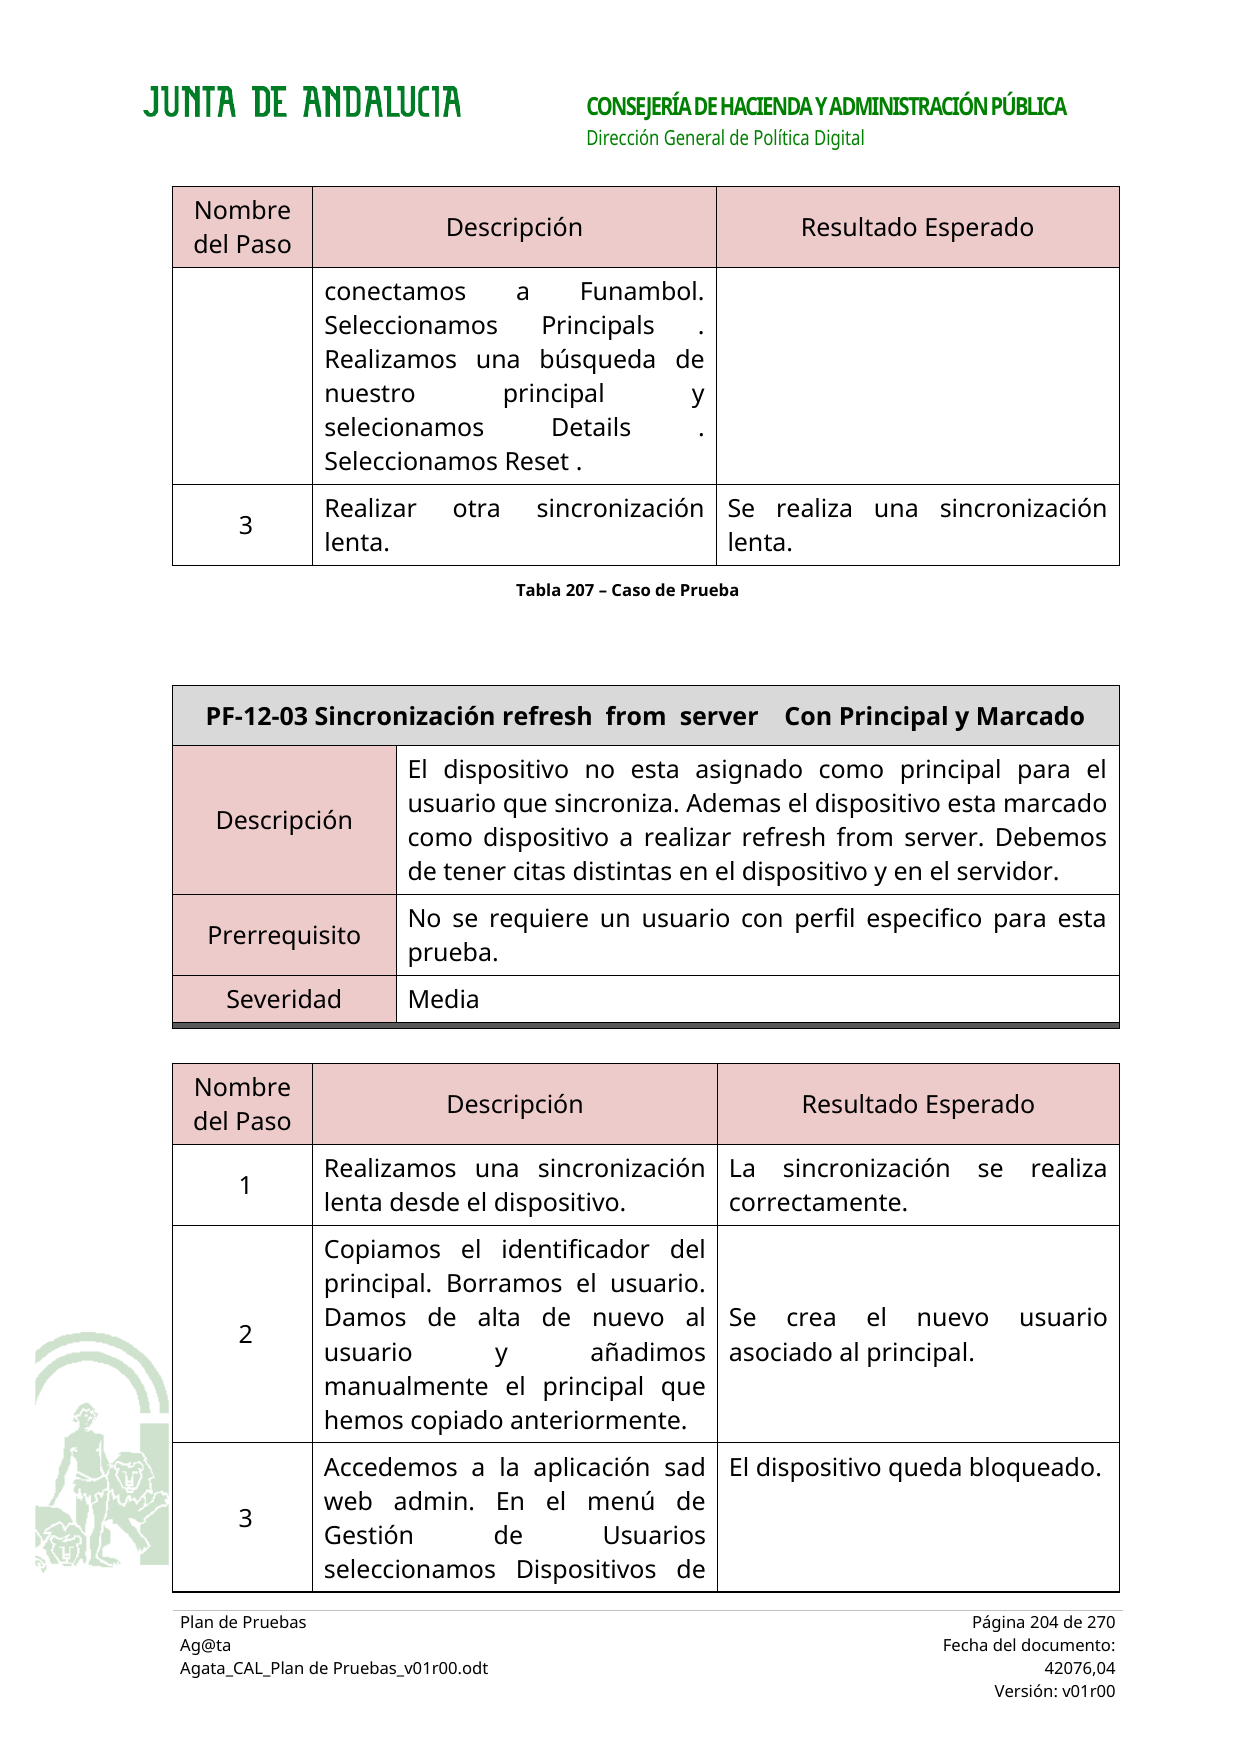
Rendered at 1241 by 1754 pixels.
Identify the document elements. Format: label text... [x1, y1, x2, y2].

table_cell 2 [173, 1226, 312, 1442]
table_cell El dispositivo queda bloqueado. [718, 1443, 1119, 1591]
table_header PF-12-03 Sincronización refresh from server Con Principal y Marcado [173, 686, 1119, 745]
table_cell 1 [173, 1145, 312, 1225]
table_cell Realizar otra sincronización lenta. [313, 485, 716, 565]
table_cell 3 [173, 1443, 312, 1591]
table_header Nombre del Paso [173, 187, 312, 267]
picture [143, 86, 461, 117]
table_cell Accedemos a la aplicación sad web admin. En el menú de Gestión de Usuarios seleccionamos Dispositivos de [313, 1443, 717, 1591]
table_cell Se realiza una sincronización lenta. [717, 485, 1119, 565]
table_cell Copiamos el identificador del principal. Borramos el usuario. Damos de alta de nuevo al usuario y añadimos manualmente el principal que hemos copiado anteriormente. [313, 1226, 717, 1442]
table_cell La sincronización se realiza correctamente. [718, 1145, 1119, 1225]
text Tabla 207 – Caso de Prueba [148, 578, 1107, 601]
table_header Nombre del Paso [173, 1064, 312, 1144]
table_cell conectamos a Funambol. Seleccionamos Principals . Realizamos una búsqueda de nuestro principal y selecionamos Details . Seleccionamos Reset . [313, 268, 716, 484]
table_cell Severidad [173, 976, 396, 1022]
table_cell [173, 268, 312, 484]
table_header Descripción [313, 1064, 717, 1144]
table_cell El dispositivo no esta asignado como principal para el usuario que sincroniza. Ademas el dispositivo esta marcado como dispositivo a realizar refresh from server. Debemos de tener citas distintas en el dispositivo y en el servidor. [397, 746, 1119, 894]
table_cell Descripción [173, 746, 396, 894]
table_header Descripción [313, 187, 716, 267]
table_cell Prerrequisito [173, 895, 396, 975]
table_cell Media [397, 976, 1119, 1022]
table_header Resultado Esperado [717, 187, 1119, 267]
table_cell [173, 1023, 1119, 1028]
table_cell [717, 268, 1119, 484]
table_cell Realizamos una sincronización lenta desde el dispositivo. [313, 1145, 717, 1225]
table_cell Se crea el nuevo usuario asociado al principal. [718, 1226, 1119, 1442]
table_cell No se requiere un usuario con perfil especifico para esta prueba. [397, 895, 1119, 975]
table_header Resultado Esperado [718, 1064, 1119, 1144]
table_cell 3 [173, 485, 312, 565]
